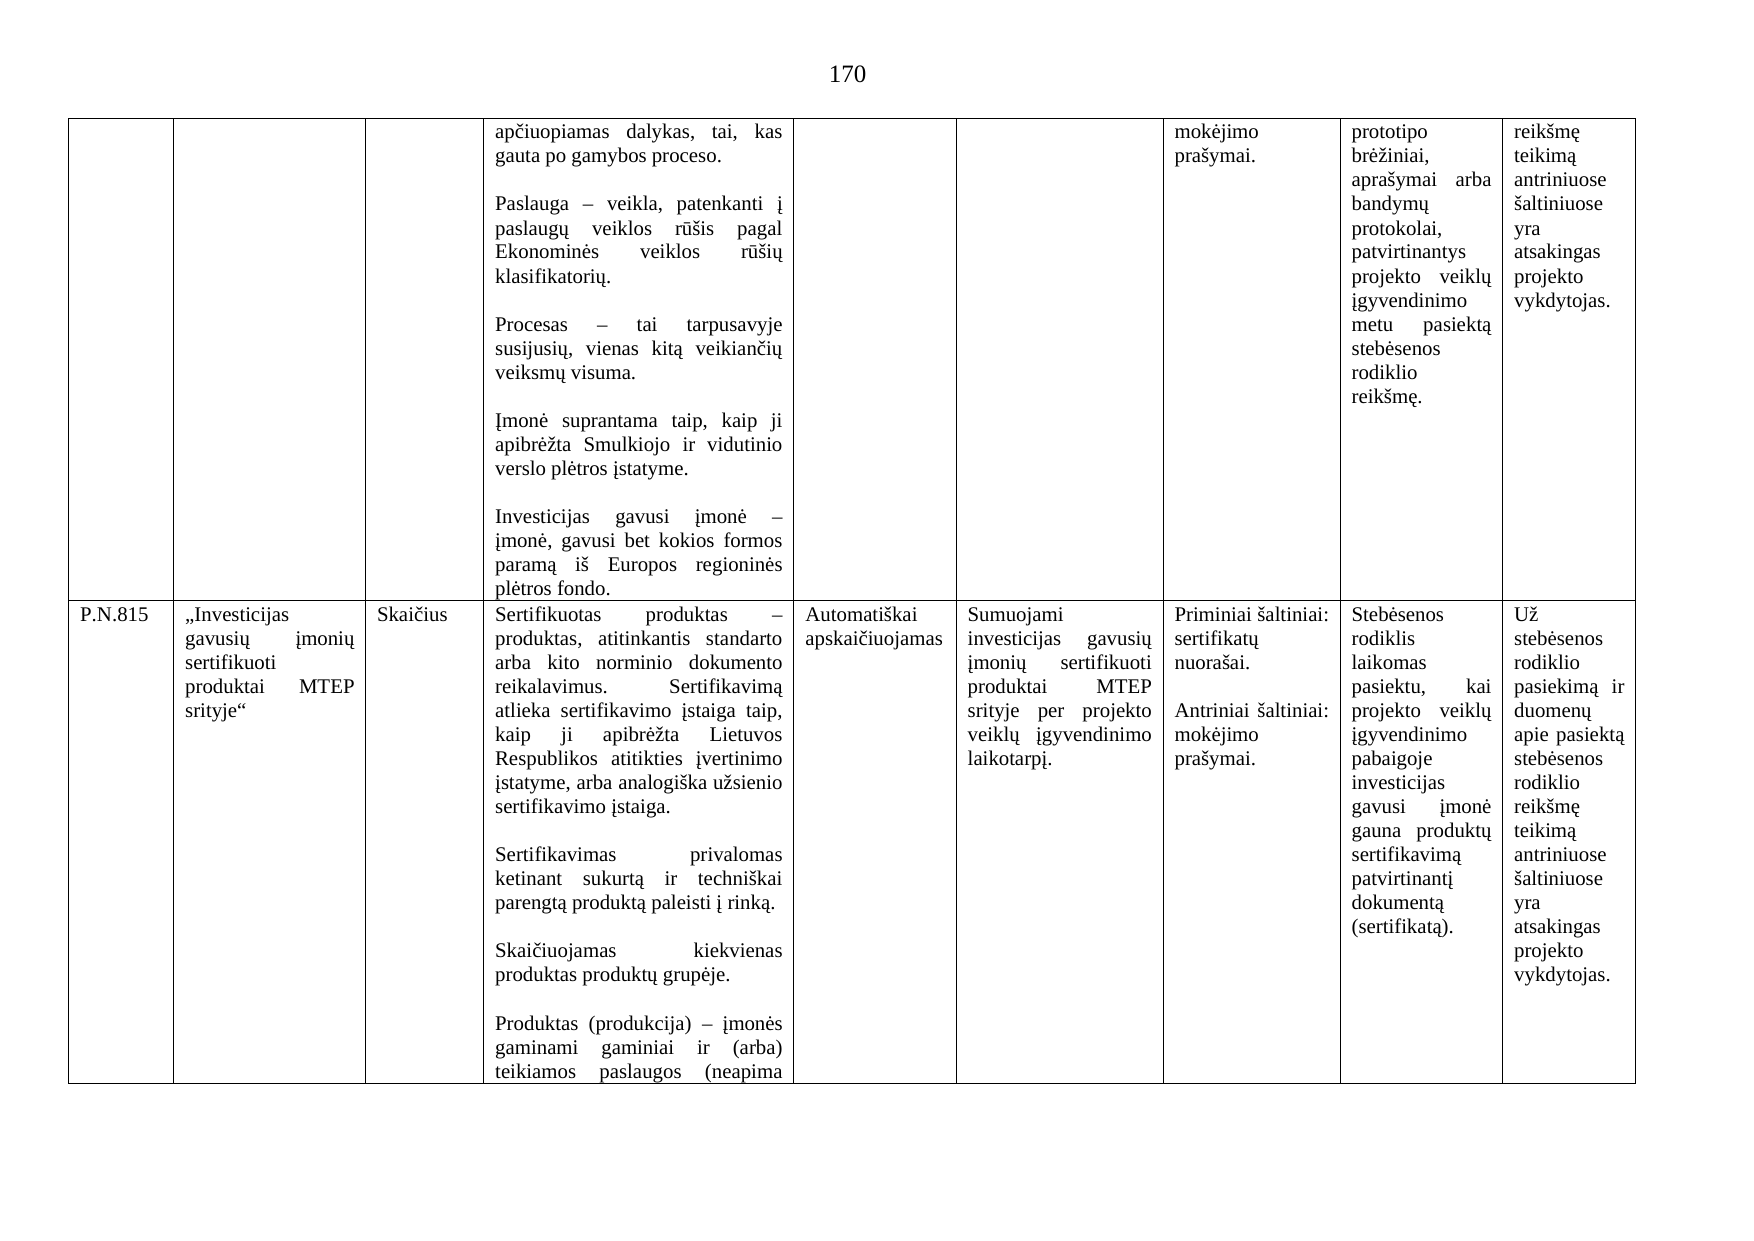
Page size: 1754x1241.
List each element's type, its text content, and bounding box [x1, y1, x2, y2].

table_cell [174, 119, 365, 600]
table_cell Skaičius [366, 601, 483, 1083]
table_cell [69, 119, 173, 600]
table_cell mokėjimo prašymai. [1164, 119, 1340, 600]
table_cell reikšmę teikimą antriniuose šaltiniuose yra atsakingas projekto vykdytojas. [1503, 119, 1635, 600]
table_cell P.N.815 [69, 601, 173, 1083]
table_cell [957, 119, 1163, 600]
table_cell Sertifikuotas produktas – produktas, atitinkantis standarto arba kito norminio dokumento reikalavimus. Sertifikavimą atlieka sertifikavimo įstaiga taip, kaip ji apibrėžta Lietuvos Respublikos atitikties įvertinimo įstatyme, arba analogiška užsienio sertifikavimo įstaiga. Sertifikavimas privalomas ketinant sukurtą ir techniškai parengtą produktą paleisti į rinką. Skaičiuojamas kiekvienas produktas produktų grupėje. Produktas (produkcija) – įmonės gaminami gaminiai ir (arba) teikiamos paslaugos (neapima [484, 601, 793, 1083]
table_cell Stebėsenos rodiklis laikomas pasiektu, kai projekto veiklų įgyvendinimo pabaigoje investicijas gavusi įmonė gauna produktų sertifikavimą patvirtinantį dokumentą (sertifikatą). [1341, 601, 1502, 1083]
table_cell Sumuojami investicijas gavusių įmonių sertifikuoti produktai MTEP srityje per projekto veiklų įgyvendinimo laikotarpį. [957, 601, 1163, 1083]
table_cell [794, 119, 956, 600]
table_cell [366, 119, 483, 600]
table_cell „Investicijas gavusių įmonių sertifikuoti produktai MTEP srityje“ [174, 601, 365, 1083]
table_cell prototipo brėžiniai, aprašymai arba bandymų protokolai, patvirtinantys projekto veiklų įgyvendinimo metu pasiektą stebėsenos rodiklio reikšmę. [1341, 119, 1502, 600]
table_cell Už stebėsenos rodiklio pasiekimą ir duomenų apie pasiektą stebėsenos rodiklio reikšmę teikimą antriniuose šaltiniuose yra atsakingas projekto vykdytojas. [1503, 601, 1635, 1083]
table_cell apčiuopiamas dalykas, tai, kas gauta po gamybos proceso. Paslauga – veikla, patenkanti į paslaugų veiklos rūšis pagal Ekonominės veiklos rūšių klasifikatorių. Procesas – tai tarpusavyje susijusių, vienas kitą veikiančių veiksmų visuma. Įmonė suprantama taip, kaip ji apibrėžta Smulkiojo ir vidutinio verslo plėtros įstatyme. Investicijas gavusi įmonė – įmonė, gavusi bet kokios formos paramą iš Europos regioninės plėtros fondo. [484, 119, 793, 600]
table_cell Automatiškai apskaičiuojamas [794, 601, 956, 1083]
table_cell Priminiai šaltiniai: sertifikatų nuorašai. Antriniai šaltiniai: mokėjimo prašymai. [1164, 601, 1340, 1083]
